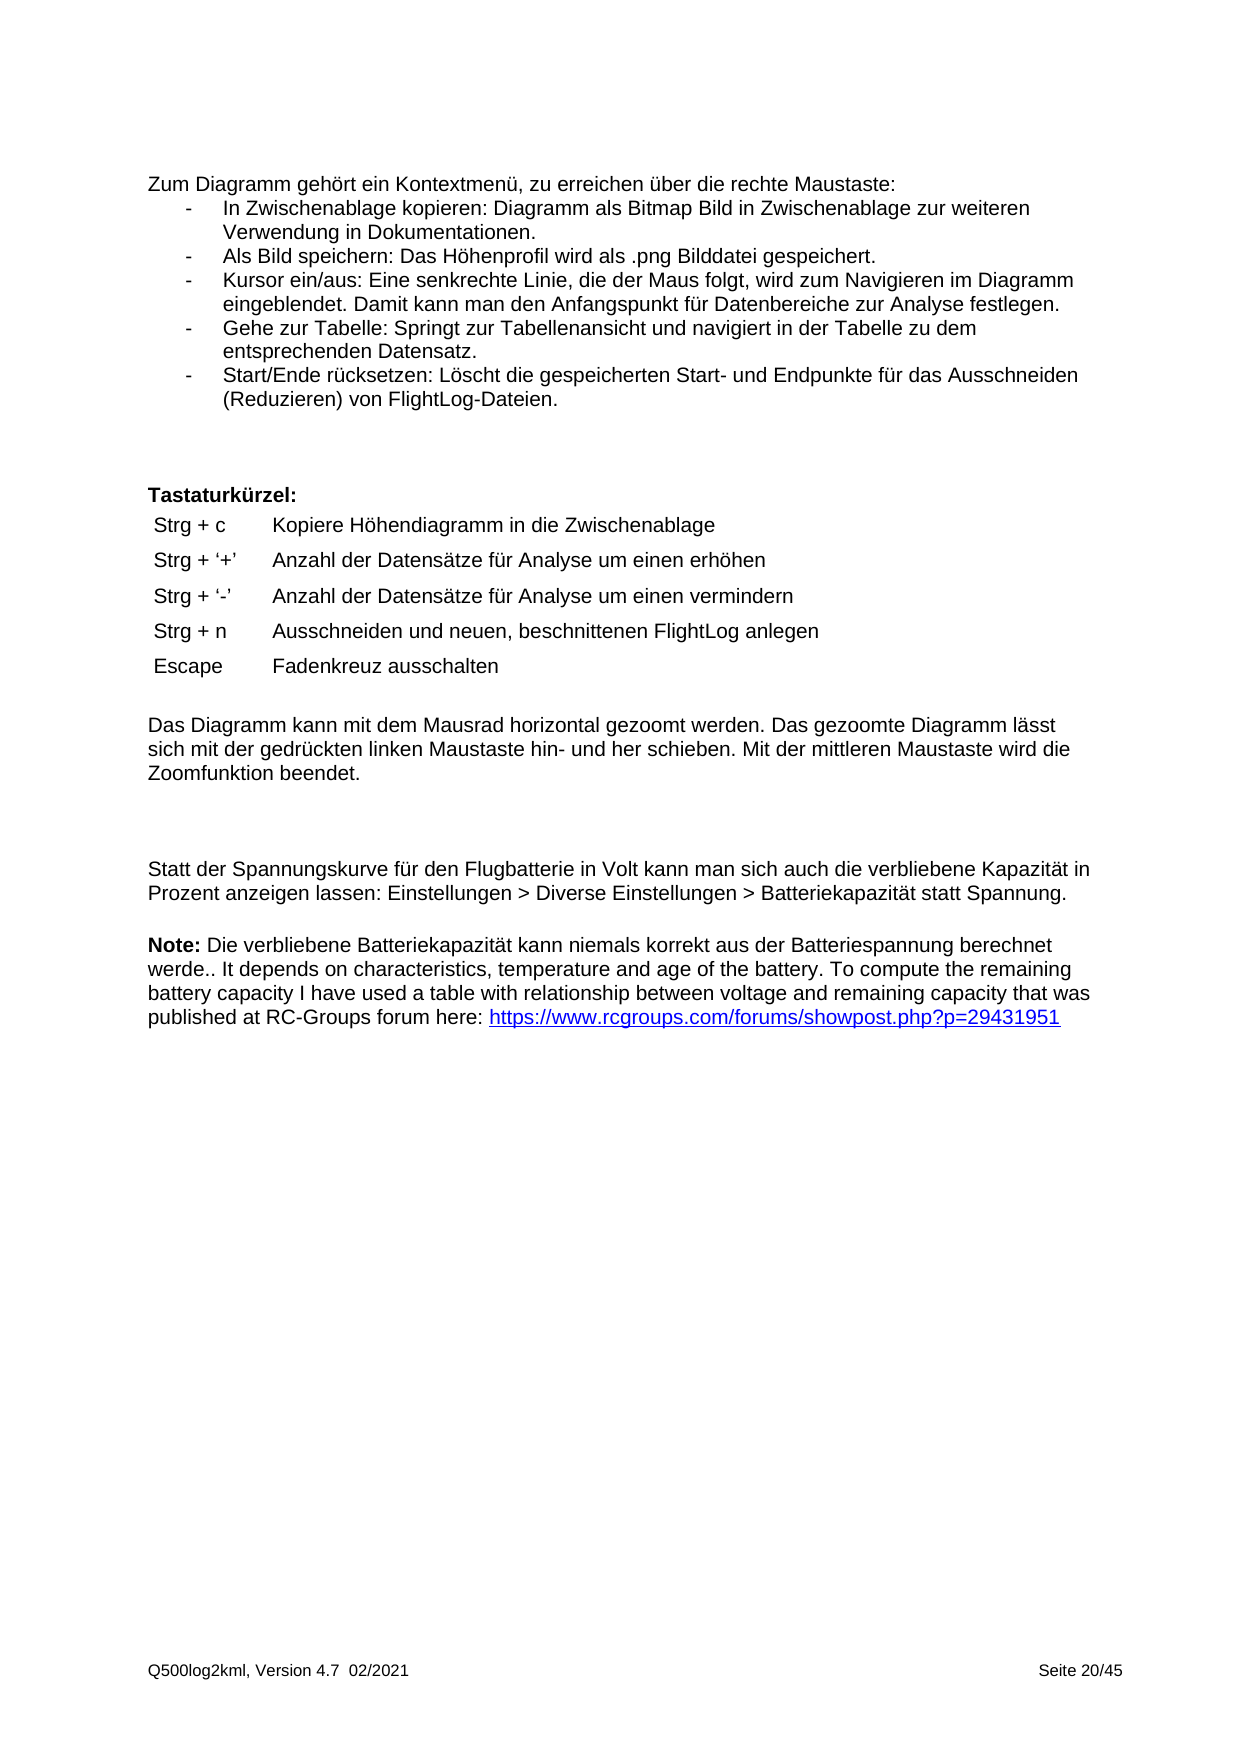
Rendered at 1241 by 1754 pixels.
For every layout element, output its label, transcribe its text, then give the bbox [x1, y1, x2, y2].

table_cell Strg + ‘+’ [148, 543, 266, 578]
list Gehe zur Tabelle: Springt zur Tabellenansicht und navigiert in der Tabelle zu dem entsprechenden Datensatz. [185, 315, 1093, 363]
table_cell Anzahl der Datensätze für Analyse um einen erhöhen [266, 543, 1093, 578]
table_cell Strg + ‘-’ [148, 578, 266, 613]
table_cell Anzahl der Datensätze für Analyse um einen vermindern [266, 578, 1093, 613]
list Start/Ende rücksetzen: Löscht die gespeicherten Start- und Endpunkte für das Ausschneiden (Reduzieren) von FlightLog-Dateien. [185, 363, 1093, 411]
text Tastaturkürzel: [148, 483, 1093, 507]
table_cell Ausschneiden und neuen, beschnittenen FlightLog anlegen [266, 613, 1093, 649]
table_cell Strg + n [148, 613, 266, 649]
list Als Bild speichern: Das Höhenprofil wird als .png Bilddatei gespeichert. [185, 243, 1093, 267]
text Zum Diagramm gehört ein Kontextmenü, zu erreichen über die rechte Maustaste: [148, 172, 1093, 196]
table_cell Escape [148, 649, 266, 684]
list Kursor ein/aus: Eine senkrechte Linie, die der Maus folgt, wird zum Navigieren im Diagramm eingeblendet. Damit kann man den Anfangspunkt für Datenbereiche zur Analyse festlegen. [185, 267, 1093, 315]
list In Zwischenablage kopieren: Diagramm als Bitmap Bild in Zwischenablage zur weiteren Verwendung in Dokumentationen. [185, 196, 1093, 243]
table_header Strg + c [148, 507, 266, 542]
table_header Kopiere Höhendiagramm in die Zwischenablage [266, 507, 1093, 542]
table_cell Fadenkreuz ausschalten [266, 649, 1093, 684]
text Das Diagramm kann mit dem Mausrad horizontal gezoomt werden. Das gezoomte Diagramm lässt sich mit der gedrückten linken Maustaste hin- und her schieben. Mit der mittleren Maustaste wird die Zoomfunktion beendet. [148, 713, 1093, 785]
text Statt der Spannungskurve für den Flugbatterie in Volt kann man sich auch die verbliebene Kapazität in Prozent anzeigen lassen: Einstellungen > Diverse Einstellungen > Batteriekapazität statt Spannung. [148, 857, 1093, 904]
text Note: Die verbliebene Batteriekapazität kann niemals korrekt aus der Batteriespannung berechnet werde.. It depends on characteristics, temperature and age of the battery. To compute the remaining battery capacity I have used a table with relationship between voltage and remaining capacity that was published at RC-Groups forum here: https://www.rcgroups.com/forums/showpost.php?p=29431951 [148, 933, 1093, 1029]
